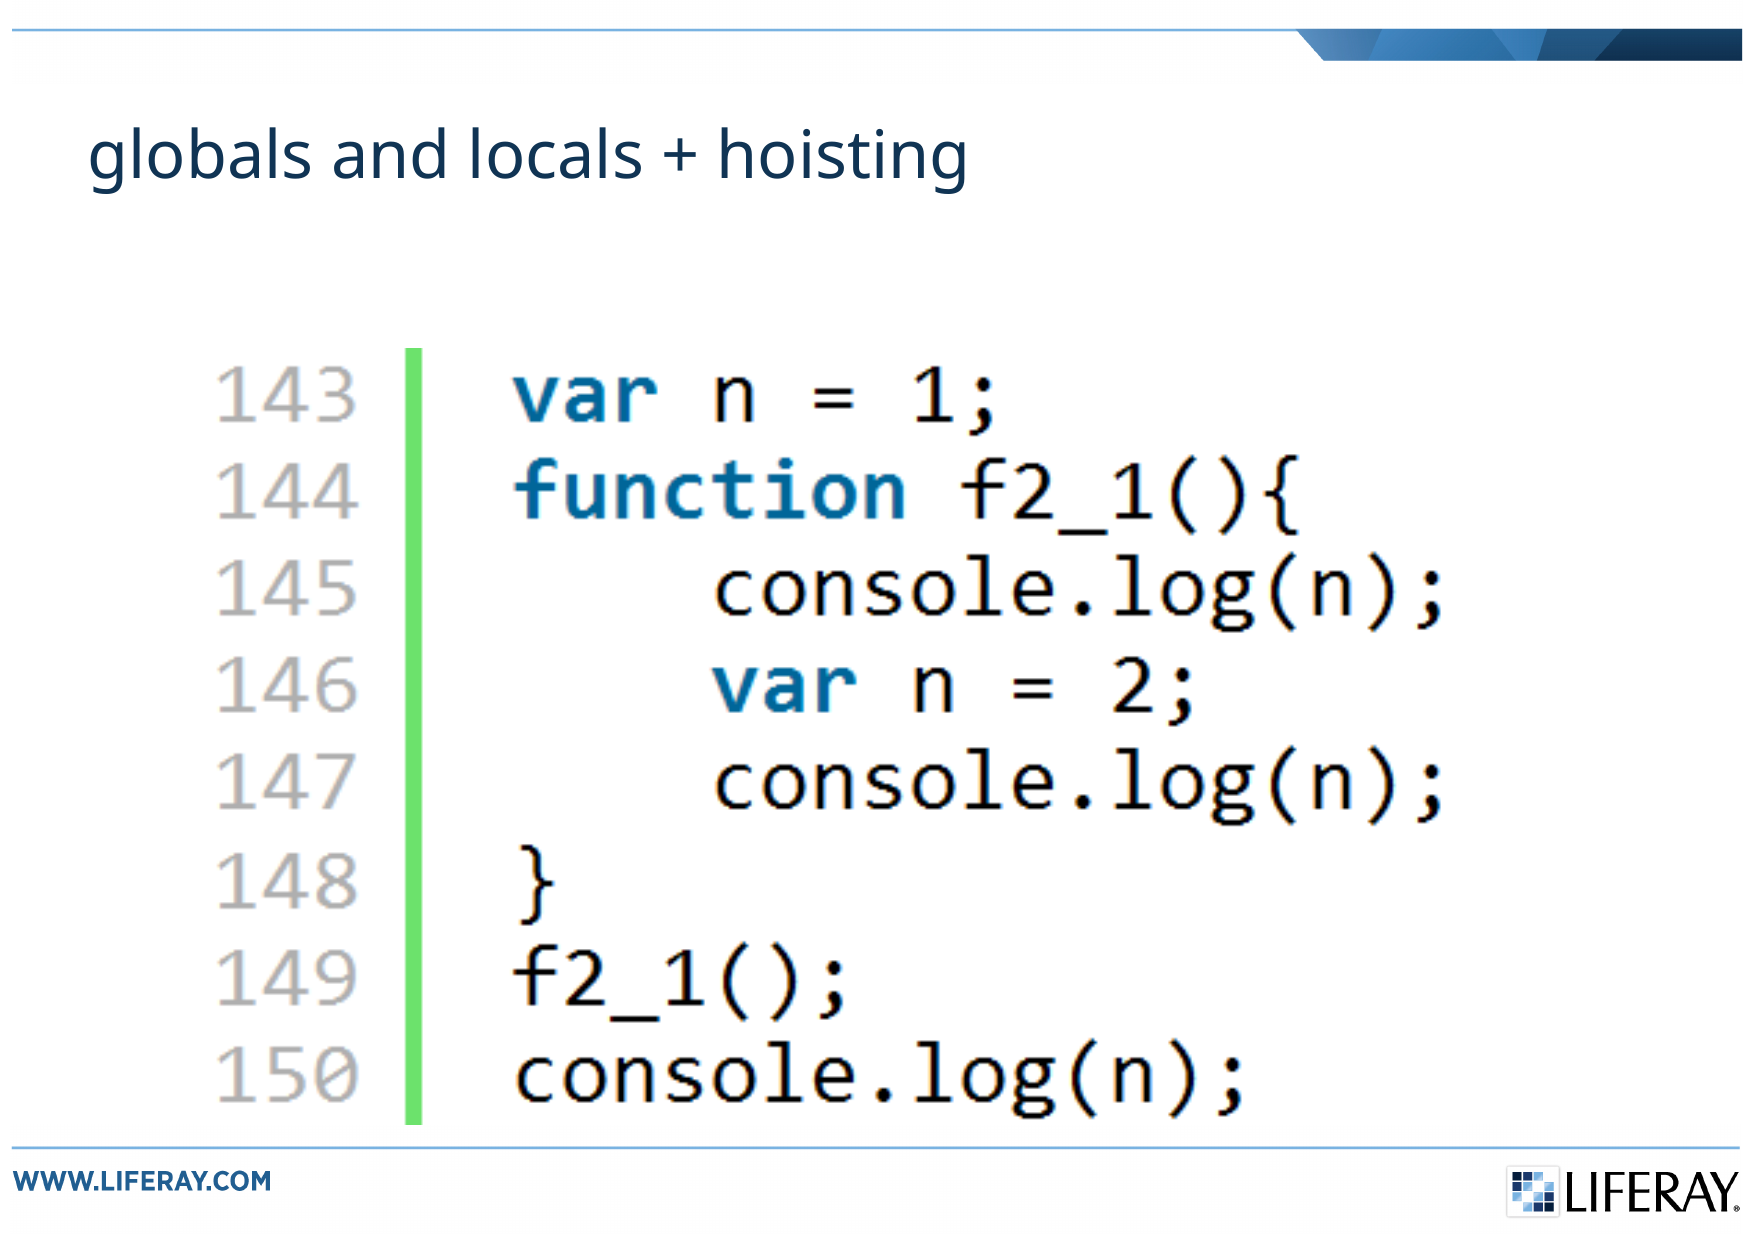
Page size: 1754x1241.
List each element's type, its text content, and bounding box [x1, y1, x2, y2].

title globals and locals + hoisting [87, 49, 1667, 257]
picture [12, 0, 1743, 84]
picture [10, 348, 1741, 1234]
